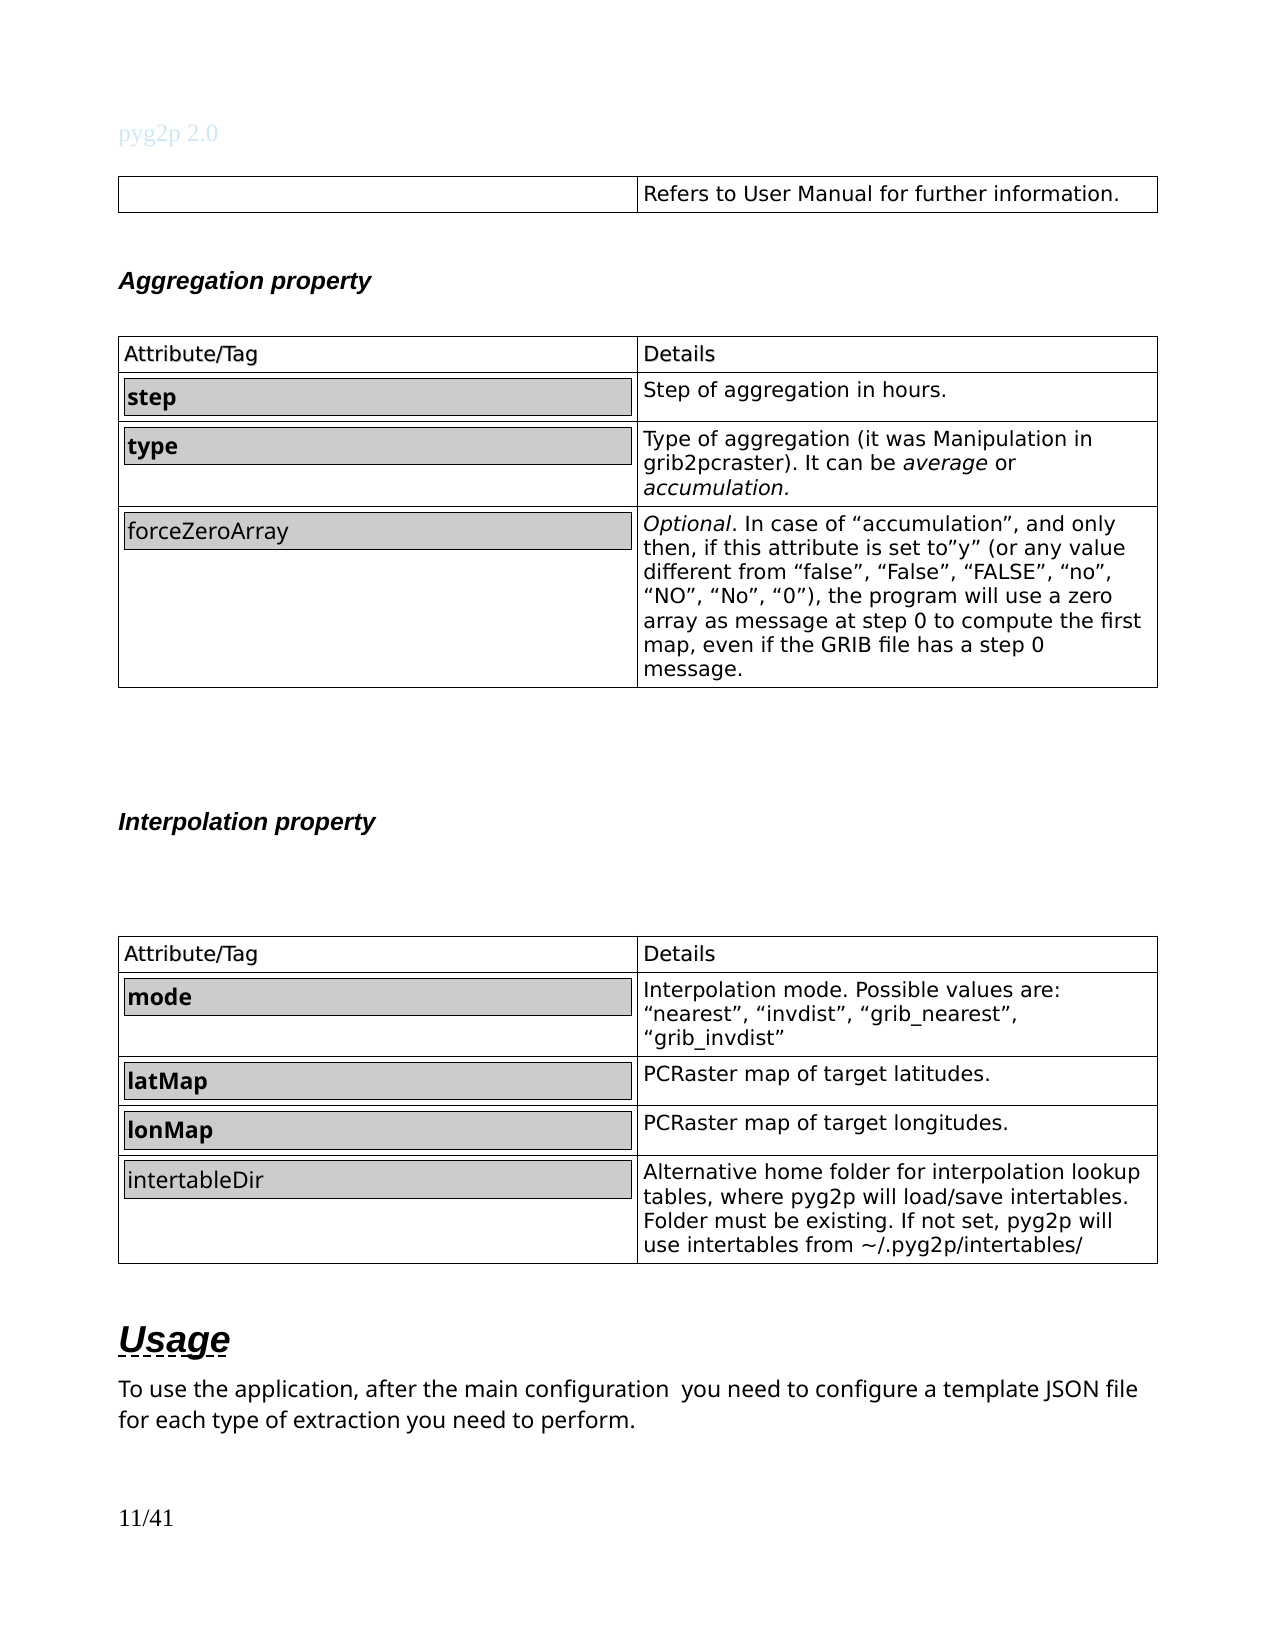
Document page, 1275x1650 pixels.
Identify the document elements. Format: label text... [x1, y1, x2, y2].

table_cell step [119, 373, 637, 421]
subtitle Aggregation property [118, 266, 1157, 295]
table_header Attribute/Tag [119, 337, 637, 372]
table_cell intertableDir [119, 1156, 637, 1263]
table_cell Step of aggregation in hours. [638, 373, 1157, 421]
table_cell PCRaster map of target latitudes. [638, 1057, 1157, 1105]
table_cell PCRaster map of target longitudes. [638, 1106, 1157, 1154]
table_header Attribute/Tag [119, 937, 637, 972]
table_cell mode [119, 973, 637, 1056]
table_cell latMap [119, 1057, 637, 1105]
table_cell lonMap [119, 1106, 637, 1154]
subtitle Interpolation property [118, 807, 1157, 836]
table_cell [119, 177, 637, 212]
table_header Details [638, 337, 1157, 372]
table_cell forceZeroArray [119, 507, 637, 687]
subtitle Usage [118, 1317, 1157, 1360]
text To use the application, after the main configuration you need to configure a template JSON file for each type of extraction you need to perform. [118, 1373, 1157, 1435]
table_header Details [638, 937, 1157, 972]
table_cell Refers to User Manual for further information. [638, 177, 1157, 212]
table_cell Optional. In case of “accumulation”, and only then, if this attribute is set to”y” (or any value different from “false”, “False”, “FALSE”, “no”, “NO”, “No”, “0”), the program will use a zero array as message at step 0 to compute the first map, even if the GRIB file has a step 0 message. [638, 507, 1157, 687]
table_cell type [119, 422, 637, 506]
table_cell Interpolation mode. Possible values are: “nearest”, “invdist”, “grib_nearest”, “grib_invdist” [638, 973, 1157, 1056]
table_cell Alternative home folder for interpolation lookup tables, where pyg2p will load/save intertables. Folder must be existing. If not set, pyg2p will use intertables from ~/.pyg2p/intertables/ [638, 1156, 1157, 1263]
table_cell Type of aggregation (it was Manipulation in grib2pcraster). It can be average or accumulation. [638, 422, 1157, 506]
